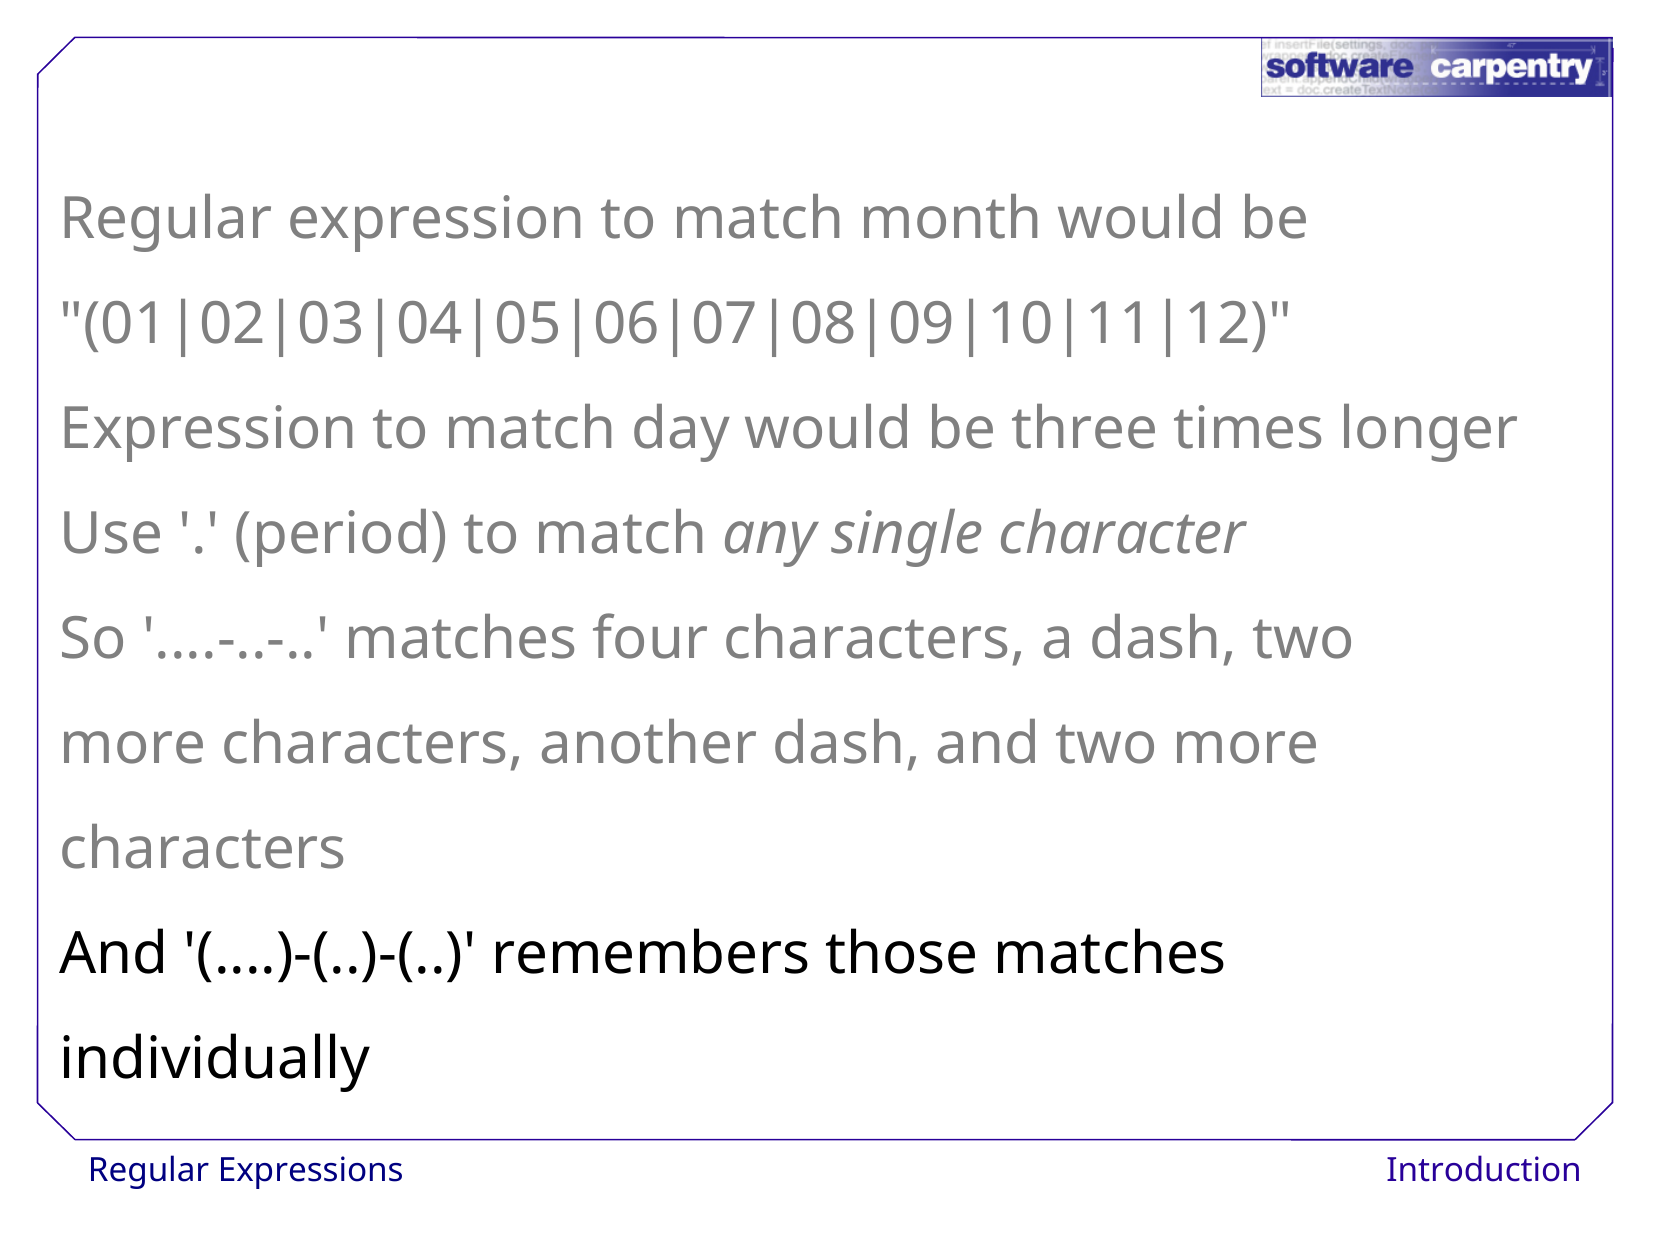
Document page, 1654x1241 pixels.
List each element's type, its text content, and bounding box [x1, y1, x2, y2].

picture [1261, 39, 1613, 97]
text_box Regular expression to match month would be "(01|02|03|04|05|06|07|08|09|10|11|12)" Expression to match day would be three times longer Use '.' (period) to match any single character So '....-..-..' matches four characters, a dash, two more characters, another dash, and two more characters And '(....)-(..)-(..)' remembers those matches individually [44, 138, 1654, 1098]
